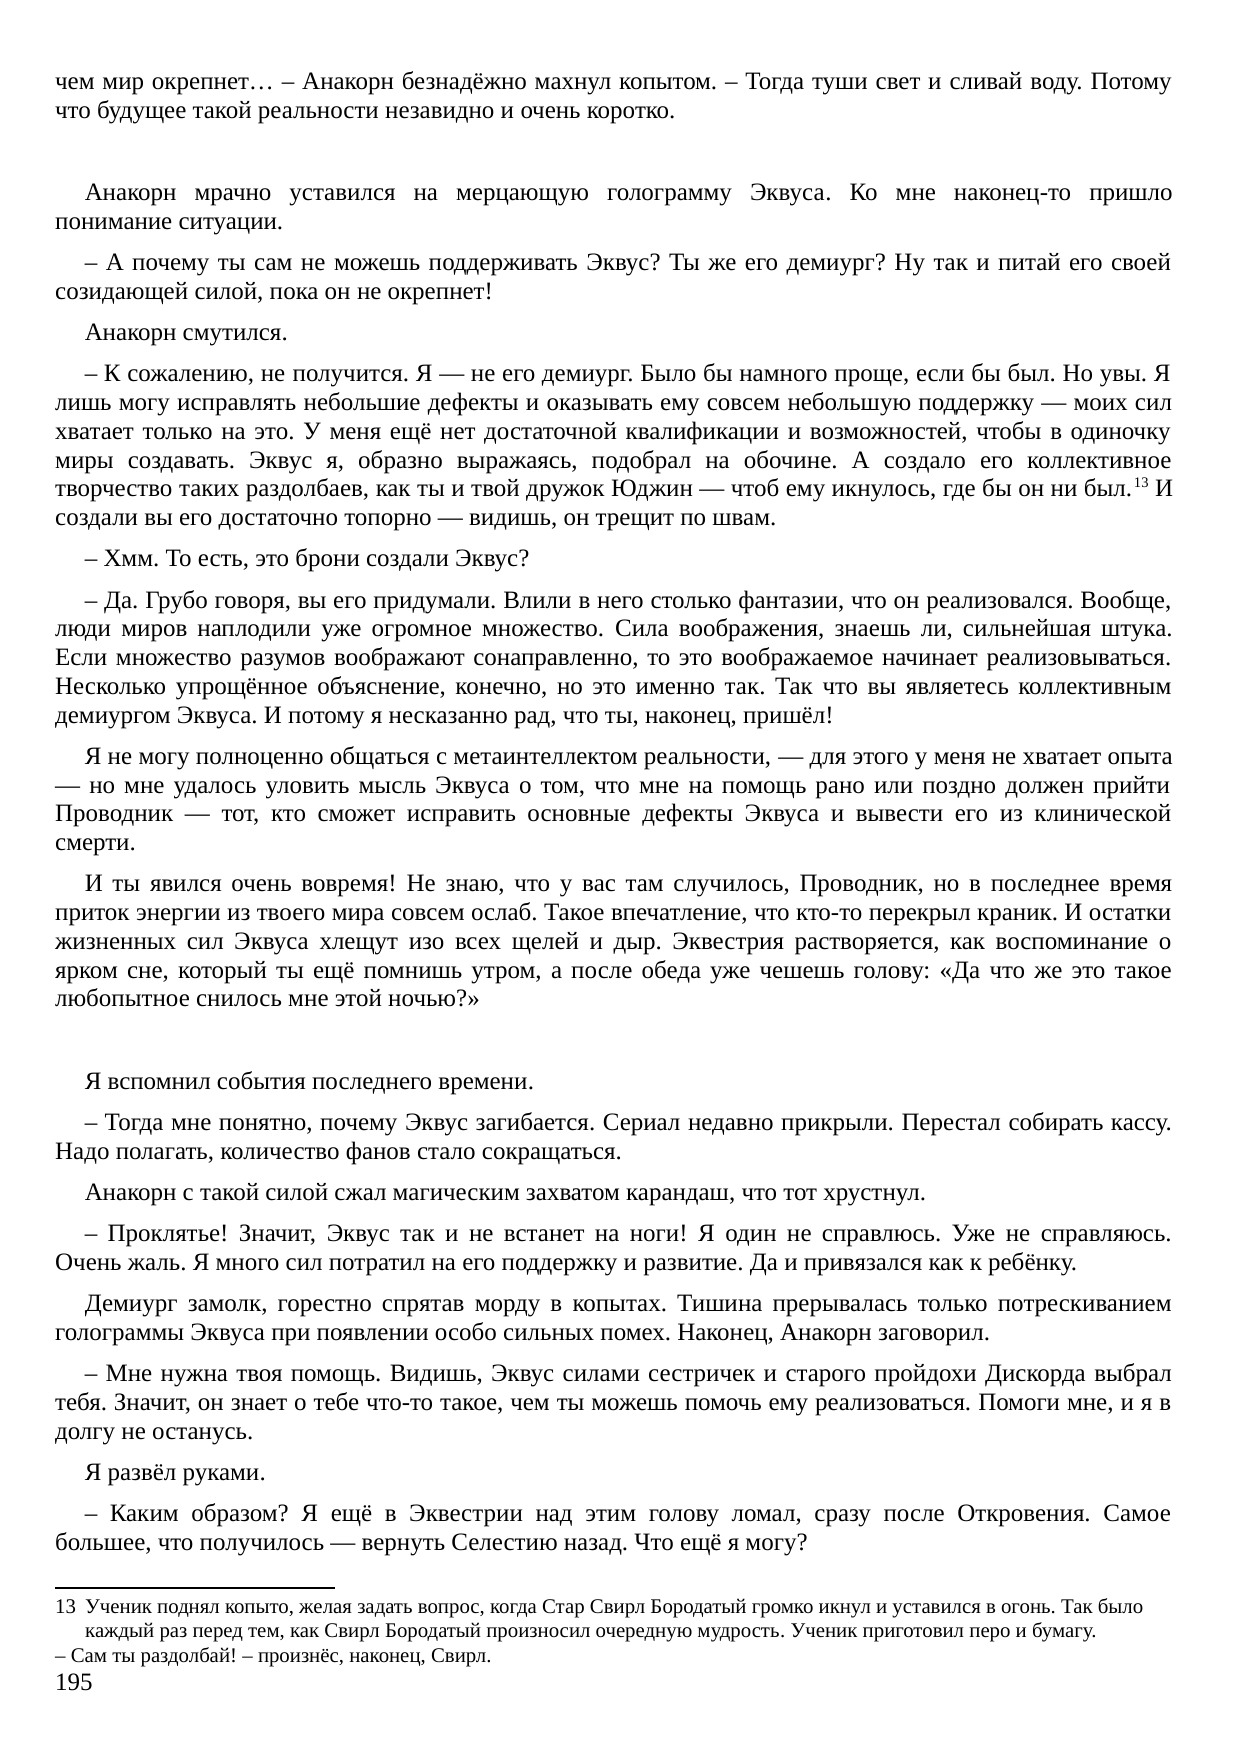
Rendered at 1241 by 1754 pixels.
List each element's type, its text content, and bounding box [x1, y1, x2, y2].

text – К сожалению, не получится. Я — не его демиург. Было бы намного проще, если бы был. Но увы. Я лишь могу исправлять небольшие дефекты и оказывать ему совсем небольшую поддержку — моих сил хватает только на это. У меня ещё нет достаточной квалификации и возможностей, чтобы в одиночку миры создавать. Эквус я, образно выражаясь, подобрал на обочине. А создало его коллективное творчество таких раздолбаев, как ты и твой дружок Юджин — чтоб ему икнулось, где бы он ни был. И создали вы его достаточно топорно — видишь, он трещит по швам. [55, 358, 1173, 531]
text – Проклятье! Значит, Эквус так и не встанет на ноги! Я один не справлюсь. Уже не справляюсь. Очень жаль. Я много сил потратил на его поддержку и развитие. Да и привязался как к ребёнку. [55, 1218, 1173, 1276]
text Я вспомнил события последнего времени. [55, 1066, 1173, 1095]
text – Мне нужна твоя помощь. Видишь, Эквус силами сестричек и старого пройдохи Дискорда выбрал тебя. Значит, он знает о тебе что-то такое, чем ты можешь помочь ему реализоваться. Помоги мне, и я в долгу не останусь. [55, 1358, 1173, 1445]
text Демиург замолк, горестно спрятав морду в копытах. Тишина прерывалась только потрескиванием голограммы Эквуса при появлении особо сильных помех. Наконец, Анакорн заговорил. [55, 1288, 1173, 1346]
text И ты явился очень вовремя! Не знаю, что у вас там случилось, Проводник, но в последнее время приток энергии из твоего мира совсем ослаб. Такое впечатление, что кто-то перекрыл краник. И остатки жизненных сил Эквуса хлещут изо всех щелей и дыр. Эквестрия растворяется, как воспоминание о ярком сне, который ты ещё помнишь утром, а после обеда уже чешешь голову: «Да что же это такое любопытное снилось мне этой ночью?» [55, 868, 1173, 1012]
text Ученик поднял копыто, желая задать вопрос, когда Стар Свирл Бородатый громко икнул и уставился в огонь. Так было каждый раз перед тем, как Свирл Бородатый произносил очередную мудрость. Ученик приготовил перо и бумагу. [55, 1594, 1173, 1642]
text – Да. Грубо говоря, вы его придумали. Влили в него столько фантазии, что он реализовался. Вообще, люди миров наплодили уже огромное множество. Сила воображения, знаешь ли, сильнейшая штука. Если множество разумов воображают сонаправленно, то это воображаемое начинает реализовываться. Несколько упрощённое объяснение, конечно, но это именно так. Так что вы являетесь коллективным демиургом Эквуса. И потому я несказанно рад, что ты, наконец, пришёл! [55, 585, 1173, 728]
text – Тогда мне понятно, почему Эквус загибается. Сериал недавно прикрыли. Перестал собирать кассу. Надо полагать, количество фанов стало сокращаться. [55, 1107, 1173, 1165]
text чем мир окрепнет… – Анакорн безнадёжно махнул копытом. – Тогда туши свет и сливай воду. Потому что будущее такой реальности незавидно и очень коротко. [55, 66, 1173, 123]
text – Сам ты раздолбай! – произнёс, наконец, Свирл. [55, 1642, 1173, 1667]
text – А почему ты сам не можешь поддерживать Эквус? Ты же его демиург? Ну так и питай его своей созидающей силой, пока он не окрепнет! [55, 247, 1173, 305]
text – Каким образом? Я ещё в Эквестрии над этим голову ломал, сразу после Откровения. Самое большее, что получилось — вернуть Селестию назад. Что ещё я могу? [55, 1498, 1173, 1556]
text Анакорн с такой силой сжал магическим захватом карандаш, что тот хрустнул. [55, 1177, 1173, 1206]
text Я развёл руками. [55, 1457, 1173, 1486]
text Анакорн мрачно уставился на мерцающую голограмму Эквуса. Ко мне наконец-то пришло понимание ситуации. [55, 177, 1173, 235]
text Анакорн смутился. [55, 317, 1173, 346]
text Я не могу полноценно общаться с метаинтеллектом реальности, — для этого у меня не хватает опыта — но мне удалось уловить мысль Эквуса о том, что мне на помощь рано или поздно должен прийти Проводник — тот, кто сможет исправить основные дефекты Эквуса и вывести его из клинической смерти. [55, 741, 1173, 856]
text – Хмм. То есть, это брони создали Эквус? [55, 543, 1173, 572]
